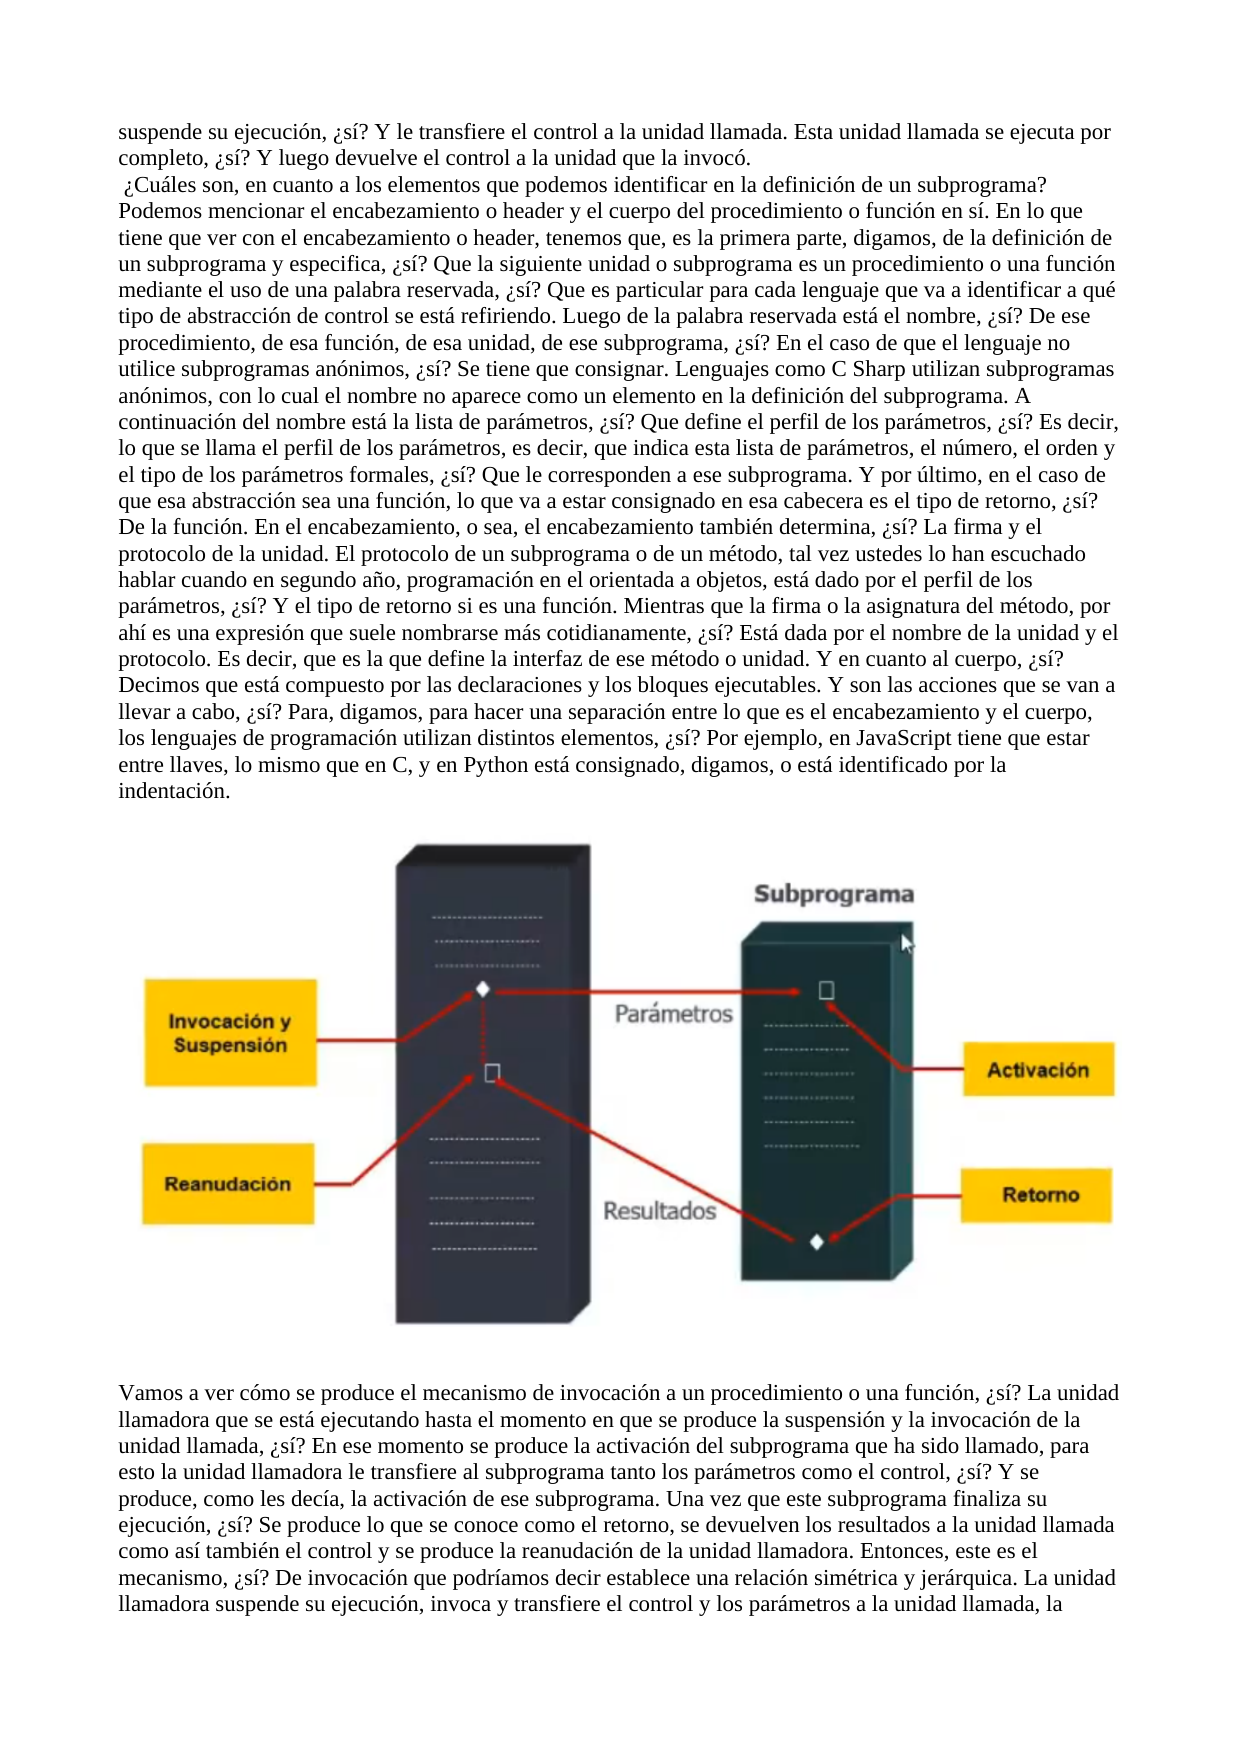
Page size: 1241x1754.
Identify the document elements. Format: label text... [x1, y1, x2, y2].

picture [118, 829, 1123, 1327]
text ¿Cuáles son, en cuanto a los elementos que podemos identificar en la definición de un subprograma? Podemos mencionar el encabezamiento o header y el cuerpo del procedimiento o función en sí. En lo que tiene que ver con el encabezamiento o header, tenemos que, es la primera parte, digamos, de la definición de un subprograma y especifica, ¿sí? Que la siguiente unidad o subprograma es un procedimiento o una función mediante el uso de una palabra reservada, ¿sí? Que es particular para cada lenguaje que va a identificar a qué tipo de abstracción de control se está refiriendo. Luego de la palabra reservada está el nombre, ¿sí? De ese procedimiento, de esa función, de esa unidad, de ese subprograma, ¿sí? En el caso de que el lenguaje no utilice subprogramas anónimos, ¿sí? Se tiene que consignar. Lenguajes como C Sharp utilizan subprogramas anónimos, con lo cual el nombre no aparece como un elemento en la definición del subprograma. A continuación del nombre está la lista de parámetros, ¿sí? Que define el perfil de los parámetros, ¿sí? Es decir, lo que se llama el perfil de los parámetros, es decir, que indica esta lista de parámetros, el número, el orden y el tipo de los parámetros formales, ¿sí? Que le corresponden a ese subprograma. Y por último, en el caso de que esa abstracción sea una función, lo que va a estar consignado en esa cabecera es el tipo de retorno, ¿sí? De la función. En el encabezamiento, o sea, el encabezamiento también determina, ¿sí? La firma y el protocolo de la unidad. El protocolo de un subprograma o de un método, tal vez ustedes lo han escuchado hablar cuando en segundo año, programación en el orientada a objetos, está dado por el perfil de los parámetros, ¿sí? Y el tipo de retorno si es una función. Mientras que la firma o la asignatura del método, por ahí es una expresión que suele nombrarse más cotidianamente, ¿sí? Está dada por el nombre de la unidad y el protocolo. Es decir, que es la que define la interfaz de ese método o unidad. Y en cuanto al cuerpo, ¿sí? Decimos que está compuesto por las declaraciones y los bloques ejecutables. Y son las acciones que se van a llevar a cabo, ¿sí? Para, digamos, para hacer una separación entre lo que es el encabezamiento y el cuerpo, los lenguajes de programación utilizan distintos elementos, ¿sí? Por ejemplo, en JavaScript tiene que estar entre llaves, lo mismo que en C, y en Python está consignado, digamos, o está identificado por la indentación. [118, 171, 1122, 803]
text Vamos a ver cómo se produce el mecanismo de invocación a un procedimiento o una función, ¿sí? La unidad llamadora que se está ejecutando hasta el momento en que se produce la suspensión y la invocación de la unidad llamada, ¿sí? En ese momento se produce la activación del subprograma que ha sido llamado, para esto la unidad llamadora le transfiere al subprograma tanto los parámetros como el control, ¿sí? Y se produce, como les decía, la activación de ese subprograma. Una vez que este subprograma finaliza su ejecución, ¿sí? Se produce lo que se conoce como el retorno, se devuelven los resultados a la unidad llamada como así también el control y se produce la reanudación de la unidad llamadora. Entonces, este es el mecanismo, ¿sí? De invocación que podríamos decir establece una relación simétrica y jerárquica. La unidad llamadora suspende su ejecución, invoca y transfiere el control y los parámetros a la unidad llamada, la [118, 1379, 1122, 1616]
text suspende su ejecución, ¿sí? Y le transfiere el control a la unidad llamada. Esta unidad llamada se ejecuta por completo, ¿sí? Y luego devuelve el control a la unidad que la invocó. [118, 118, 1122, 171]
